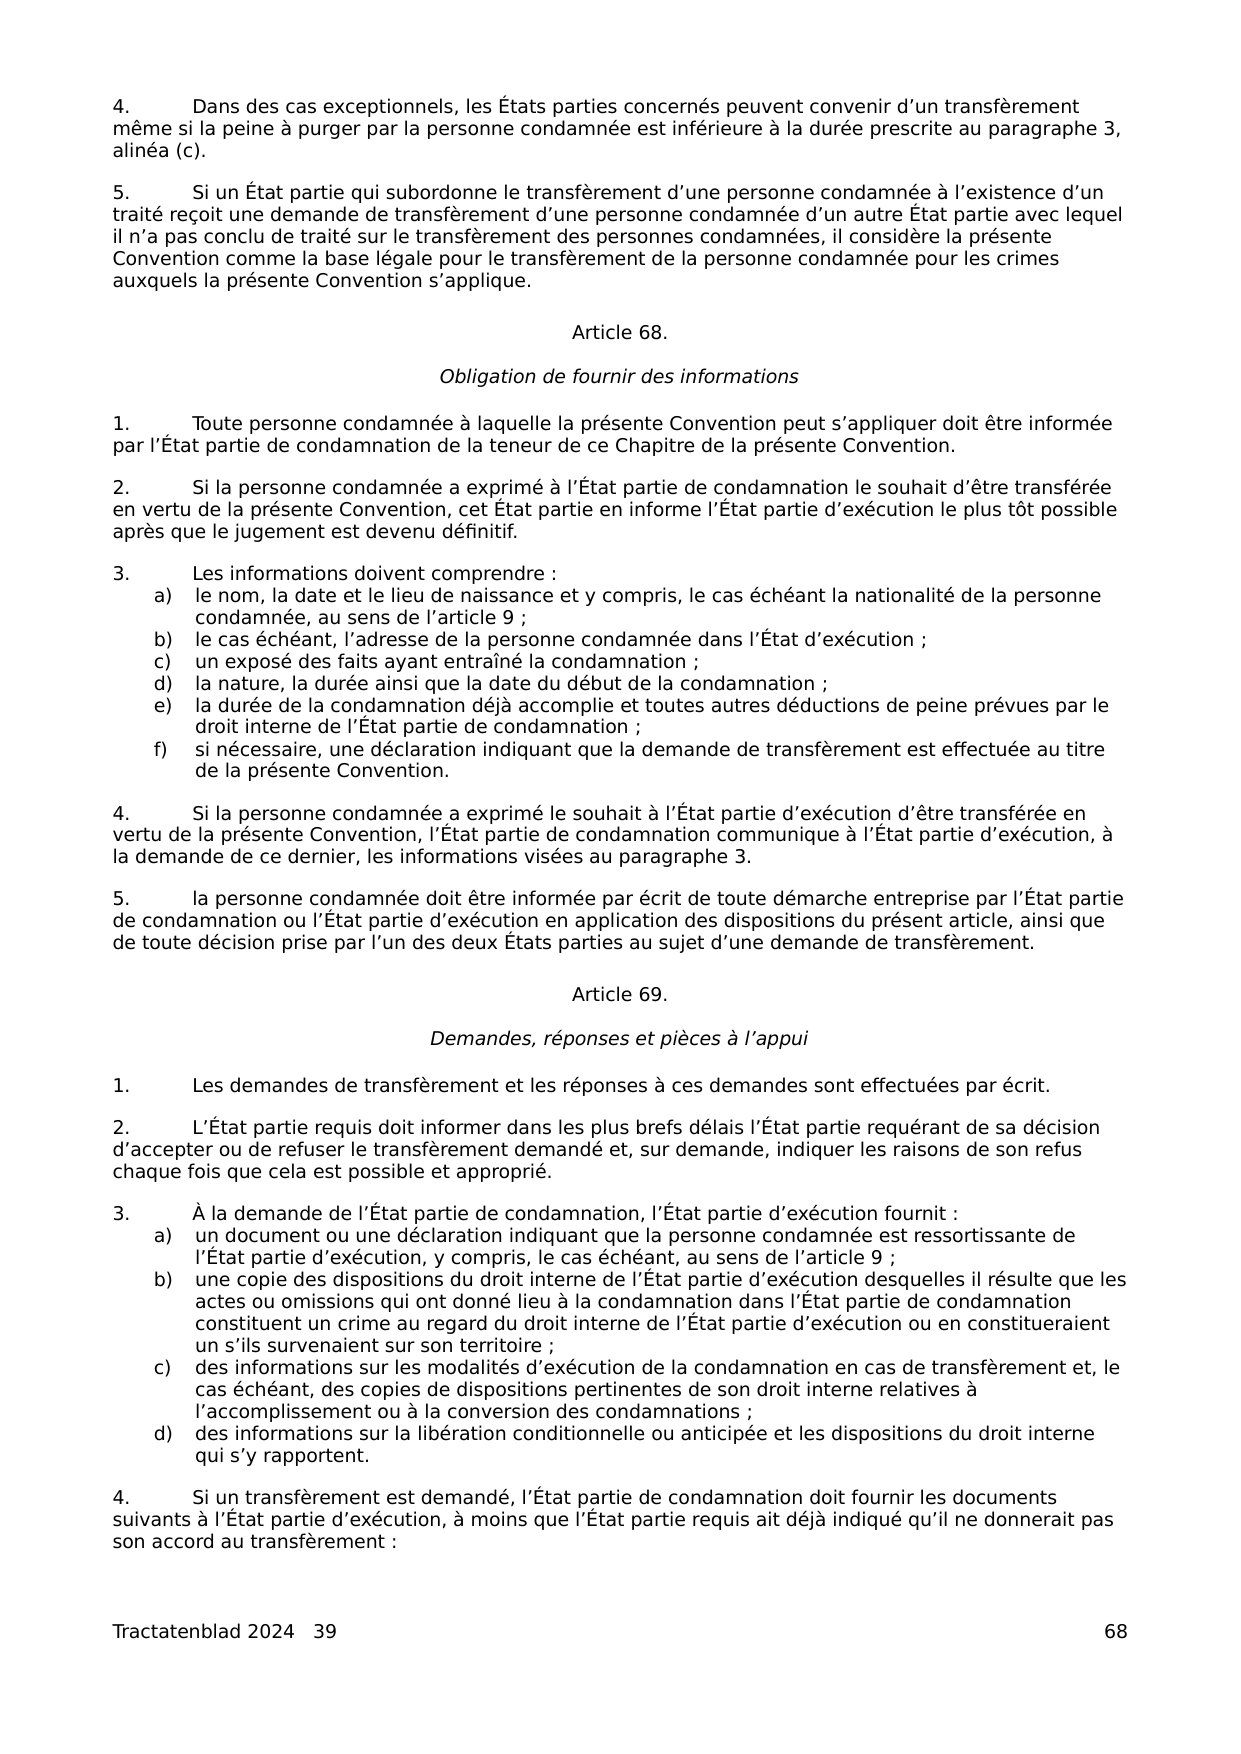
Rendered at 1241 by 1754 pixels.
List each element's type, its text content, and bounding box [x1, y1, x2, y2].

text d) des informations sur la libération conditionnelle ou anticipée et les dispositions du droit interne qui s’y rapportent. [153, 1423, 1128, 1467]
text e) la durée de la condamnation déjà accomplie et toutes autres déductions de peine prévues par le droit interne de l’État partie de condamnation ; [153, 694, 1128, 738]
text a) un document ou une déclaration indiquant que la personne condamnée est ressortissante de l’État partie d’exécution, y compris, le cas échéant, au sens de l’article 9 ; [153, 1225, 1128, 1269]
text c) des informations sur les modalités d’exécution de la condamnation en cas de transfèrement et, le cas échéant, des copies de dispositions pertinentes de son droit interne relatives à l’accomplissement ou à la conversion des condamnations ; [153, 1357, 1128, 1423]
text 1. Les demandes de transfèrement et les réponses à ces demandes sont effectuées par écrit. [112, 1075, 1128, 1097]
text 4. Si la personne condamnée a exprimé le souhait à l’État partie d’exécution d’être transférée en vertu de la présente Convention, l’État partie de condamnation communique à l’État partie d’exécution, à la demande de ce dernier, les informations visées au paragraphe 3. [112, 802, 1128, 868]
text 3. Les informations doivent comprendre : [112, 563, 1128, 584]
text 4. Dans des cas exceptionnels, les États parties concernés peuvent convenir d’un transfèrement même si la peine à purger par la personne condamnée est inférieure à la durée prescrite au paragraphe 3, alinéa (c). [112, 96, 1128, 162]
text 3. À la demande de l’État partie de condamnation, l’État partie d’exécution fournit : [112, 1203, 1128, 1225]
text 2. Si la personne condamnée a exprimé à l’État partie de condamnation le souhait d’être transférée en vertu de la présente Convention, cet État partie en informe l’État partie d’exécution le plus tôt possible après que le jugement est devenu définitif. [112, 477, 1128, 543]
text b) le cas échéant, l’adresse de la personne condamnée dans l’État d’exécution ; [153, 628, 1128, 651]
text 5. la personne condamnée doit être informée par écrit de toute démarche entreprise par l’État partie de condamnation ou l’État partie d’exécution en application des dispositions du présent article, ainsi que de toute décision prise par l’un des deux États parties au sujet d’une demande de transfèrement. [112, 888, 1128, 954]
text c) un exposé des faits ayant entraîné la condamnation ; [153, 651, 1128, 672]
text f) si nécessaire, une déclaration indiquant que la demande de transfèrement est effectuée au titre de la présente Convention. [153, 738, 1128, 782]
text d) la nature, la durée ainsi que la date du début de la condamnation ; [153, 672, 1128, 694]
subtitle Article 69. Demandes, réponses et pièces à l’appui [112, 984, 1128, 1050]
text 5. Si un État partie qui subordonne le transfèrement d’une personne condamnée à l’existence d’un traité reçoit une demande de transfèrement d’une personne condamnée d’un autre État partie avec lequel il n’a pas conclu de traité sur le transfèrement des personnes condamnées, il considère la présente Convention comme la base légale pour le transfèrement de la personne condamnée pour les crimes auxquels la présente Convention s’applique. [112, 182, 1128, 292]
text b) une copie des dispositions du droit interne de l’État partie d’exécution desquelles il résulte que les actes ou omissions qui ont donné lieu à la condamnation dans l’État partie de condamnation constituent un crime au regard du droit interne de l’État partie d’exécution ou en constitueraient un s’ils survenaient sur son territoire ; [153, 1269, 1128, 1357]
text a) le nom, la date et le lieu de naissance et y compris, le cas échéant la nationalité de la personne condamnée, au sens de l’article 9 ; [153, 584, 1128, 628]
text 4. Si un transfèrement est demandé, l’État partie de condamnation doit fournir les documents suivants à l’État partie d’exécution, à moins que l’État partie requis ait déjà indiqué qu’il ne donnerait pas son accord au transfèrement : [112, 1487, 1128, 1553]
subtitle Article 68. Obligation de fournir des informations [112, 322, 1128, 388]
text 1. Toute personne condamnée à laquelle la présente Convention peut s’appliquer doit être informée par l’État partie de condamnation de la teneur de ce Chapitre de la présente Convention. [112, 413, 1128, 457]
text 2. L’État partie requis doit informer dans les plus brefs délais l’État partie requérant de sa décision d’accepter ou de refuser le transfèrement demandé et, sur demande, indiquer les raisons de son refus chaque fois que cela est possible et approprié. [112, 1117, 1128, 1183]
